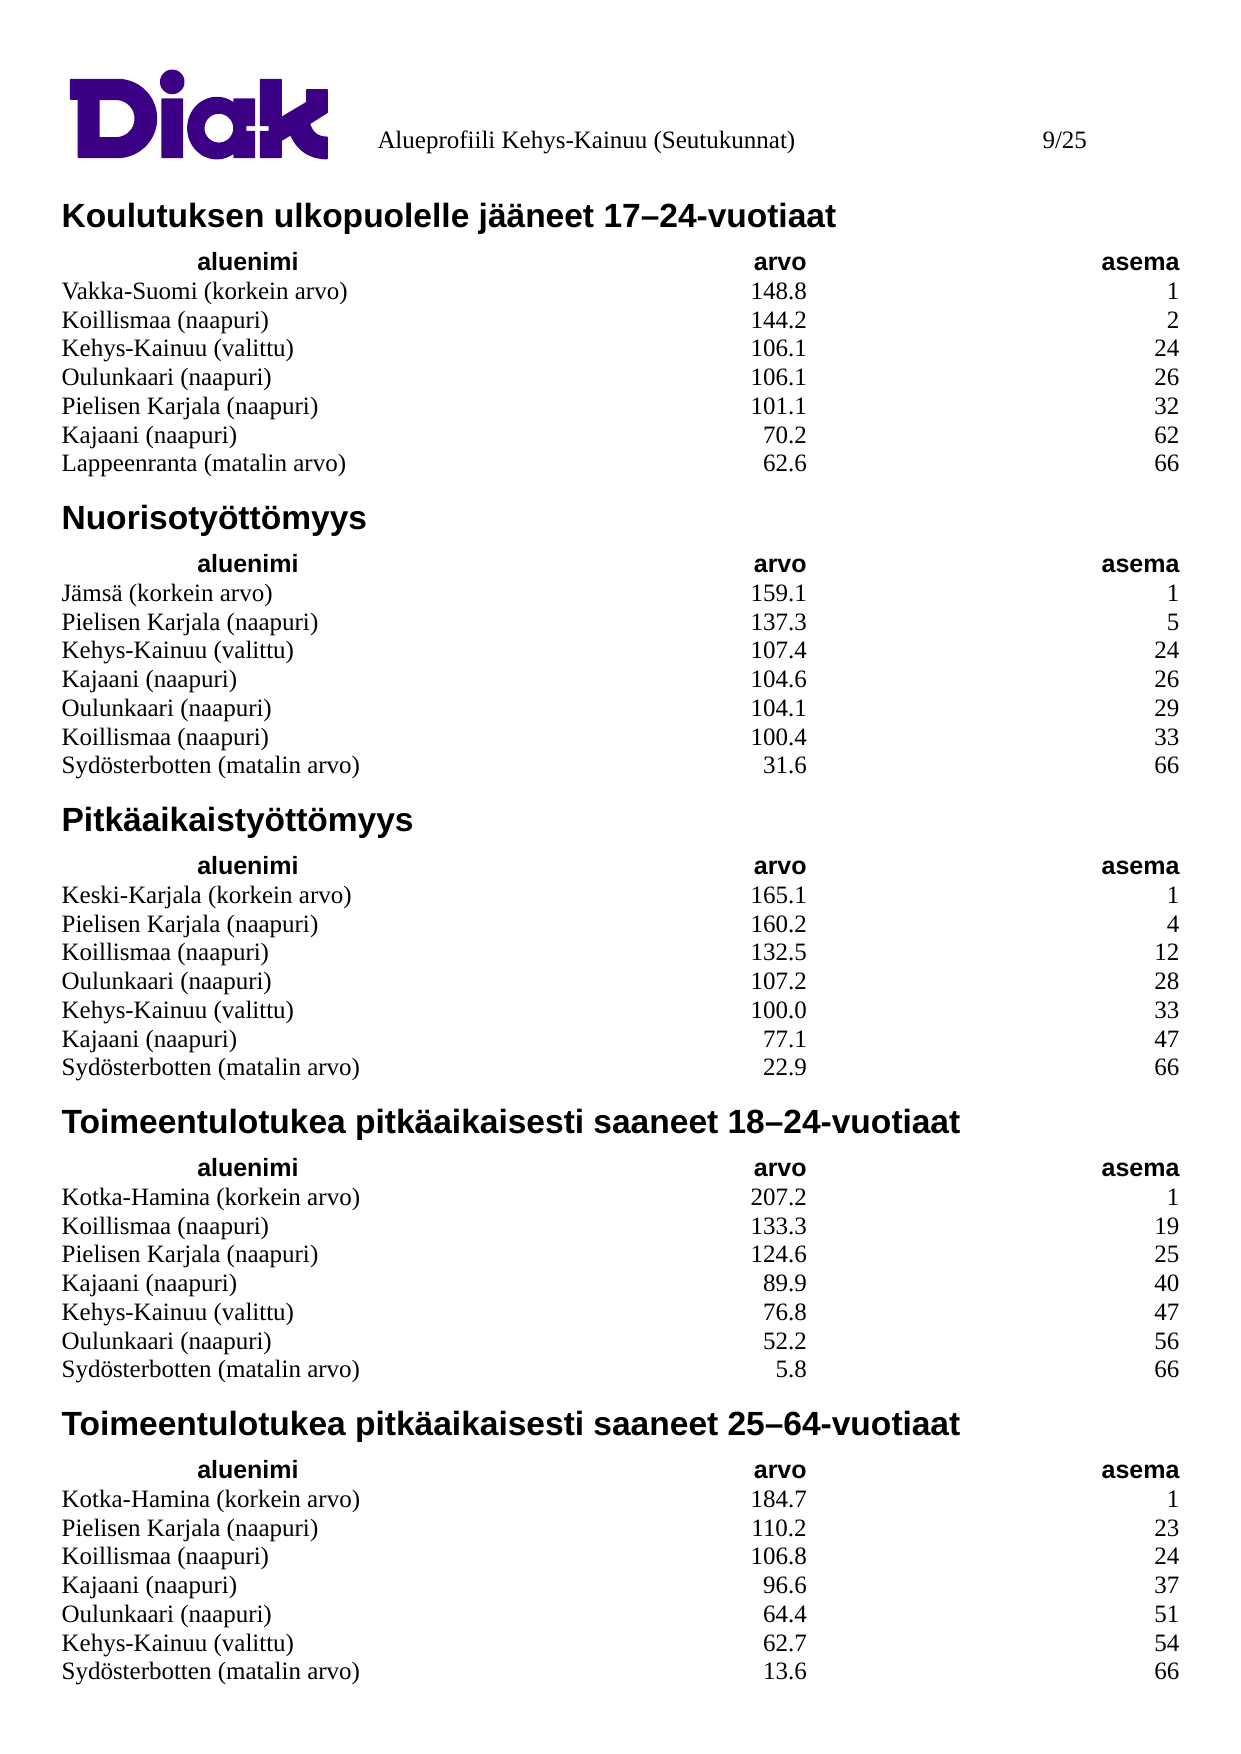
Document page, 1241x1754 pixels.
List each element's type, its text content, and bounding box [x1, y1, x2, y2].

table_cell Sydösterbotten (matalin arvo) [61, 1053, 434, 1081]
table_cell Koillismaa (naapuri) [61, 722, 434, 751]
table_cell 24 [806, 636, 1179, 664]
table_cell 5 [806, 607, 1179, 636]
table_cell Jämsä (korkein arvo) [61, 578, 434, 607]
table_cell 107.2 [434, 966, 806, 995]
table_cell Keski-Karjala (korkein arvo) [61, 880, 434, 909]
table_cell Kajaani (naapuri) [61, 1268, 434, 1297]
table_header aluenimi [61, 1455, 434, 1484]
table_cell Kotka-Hamina (korkein arvo) [61, 1182, 434, 1211]
table_cell 148.8 [434, 276, 806, 305]
table_cell 106.1 [434, 334, 806, 362]
table_cell 1 [806, 1182, 1179, 1211]
table_cell 4 [806, 909, 1179, 937]
table_cell Lappeenranta (matalin arvo) [61, 449, 434, 477]
table_cell 56 [806, 1326, 1179, 1354]
table_cell 104.1 [434, 693, 806, 722]
table_cell Pielisen Karjala (naapuri) [61, 1240, 434, 1268]
table_cell 5.8 [434, 1355, 806, 1383]
subtitle Toimeentulotukea pitkäaikaisesti saaneet 18–24-vuotiaat [61, 1102, 1179, 1141]
table_cell Kehys-Kainuu (valittu) [61, 1297, 434, 1326]
table_cell 137.3 [434, 607, 806, 636]
table_cell 101.1 [434, 391, 806, 420]
table_cell 165.1 [434, 880, 806, 909]
table_cell 51 [806, 1599, 1179, 1628]
table_cell 19 [806, 1211, 1179, 1239]
table_cell 66 [806, 1355, 1179, 1383]
table_cell 107.4 [434, 636, 806, 664]
table_cell Sydösterbotten (matalin arvo) [61, 1355, 434, 1383]
table_cell 40 [806, 1268, 1179, 1297]
table_cell Oulunkaari (naapuri) [61, 693, 434, 722]
table_cell 66 [806, 449, 1179, 477]
table_cell 133.3 [434, 1211, 806, 1239]
table_cell 124.6 [434, 1240, 806, 1268]
table_cell 26 [806, 664, 1179, 693]
table_cell 1 [806, 276, 1179, 305]
table_cell Kajaani (naapuri) [61, 1570, 434, 1599]
table_cell Pielisen Karjala (naapuri) [61, 909, 434, 937]
table_cell Kotka-Hamina (korkein arvo) [61, 1484, 434, 1513]
table_cell Kehys-Kainuu (valittu) [61, 1628, 434, 1656]
table_cell 1 [806, 578, 1179, 607]
table_header arvo [434, 1153, 806, 1182]
table_cell 100.4 [434, 722, 806, 751]
table_cell 96.6 [434, 1570, 806, 1599]
table_cell 22.9 [434, 1053, 806, 1081]
table_cell 54 [806, 1628, 1179, 1656]
table_cell Kehys-Kainuu (valittu) [61, 995, 434, 1024]
table_cell Oulunkaari (naapuri) [61, 966, 434, 995]
table_cell 132.5 [434, 938, 806, 966]
table_cell 47 [806, 1024, 1179, 1052]
table_cell 33 [806, 995, 1179, 1024]
table_cell Pielisen Karjala (naapuri) [61, 391, 434, 420]
table_cell 110.2 [434, 1513, 806, 1541]
table_cell 89.9 [434, 1268, 806, 1297]
table_cell 33 [806, 722, 1179, 751]
table_header aluenimi [61, 1153, 434, 1182]
table_cell 25 [806, 1240, 1179, 1268]
table_header arvo [434, 247, 806, 276]
table_header aluenimi [61, 549, 434, 578]
table_cell 62.7 [434, 1628, 806, 1656]
table_cell 47 [806, 1297, 1179, 1326]
subtitle Pitkäaikaistyöttömyys [61, 800, 1179, 839]
table_cell 13.6 [434, 1656, 806, 1685]
table_header arvo [434, 549, 806, 578]
subtitle Koulutuksen ulkopuolelle jääneet 17–24-vuotiaat [61, 196, 1179, 235]
table_cell 1 [806, 880, 1179, 909]
table_cell 184.7 [434, 1484, 806, 1513]
table_cell 2 [806, 305, 1179, 333]
table_cell 70.2 [434, 420, 806, 448]
table_cell 66 [806, 1053, 1179, 1081]
table_header asema [806, 1153, 1179, 1182]
table_cell 12 [806, 938, 1179, 966]
table_cell Koillismaa (naapuri) [61, 1541, 434, 1570]
table_cell 52.2 [434, 1326, 806, 1354]
table_cell Pielisen Karjala (naapuri) [61, 1513, 434, 1541]
table_header aluenimi [61, 247, 434, 276]
table_cell Vakka-Suomi (korkein arvo) [61, 276, 434, 305]
table_cell Koillismaa (naapuri) [61, 938, 434, 966]
table_cell 24 [806, 1541, 1179, 1570]
table_cell 207.2 [434, 1182, 806, 1211]
table_cell 159.1 [434, 578, 806, 607]
table_cell 100.0 [434, 995, 806, 1024]
table_cell 62.6 [434, 449, 806, 477]
table_header asema [806, 247, 1179, 276]
table_cell Kajaani (naapuri) [61, 1024, 434, 1052]
table_cell Kehys-Kainuu (valittu) [61, 636, 434, 664]
table_cell 66 [806, 751, 1179, 779]
table_cell 66 [806, 1656, 1179, 1685]
table_cell Kajaani (naapuri) [61, 664, 434, 693]
table_cell Koillismaa (naapuri) [61, 1211, 434, 1239]
table_cell 106.1 [434, 362, 806, 391]
table_cell 160.2 [434, 909, 806, 937]
table_header asema [806, 1455, 1179, 1484]
table_cell 64.4 [434, 1599, 806, 1628]
table_header asema [806, 851, 1179, 880]
table_cell Sydösterbotten (matalin arvo) [61, 751, 434, 779]
table_cell Oulunkaari (naapuri) [61, 1326, 434, 1354]
table_header aluenimi [61, 851, 434, 880]
table_cell Sydösterbotten (matalin arvo) [61, 1656, 434, 1685]
table_cell 1 [806, 1484, 1179, 1513]
table_cell 76.8 [434, 1297, 806, 1326]
table_cell 77.1 [434, 1024, 806, 1052]
table_cell Oulunkaari (naapuri) [61, 1599, 434, 1628]
table_cell Pielisen Karjala (naapuri) [61, 607, 434, 636]
table_cell 23 [806, 1513, 1179, 1541]
table_cell Kehys-Kainuu (valittu) [61, 334, 434, 362]
table_cell 26 [806, 362, 1179, 391]
table_cell 62 [806, 420, 1179, 448]
table_cell 144.2 [434, 305, 806, 333]
table_cell 32 [806, 391, 1179, 420]
subtitle Toimeentulotukea pitkäaikaisesti saaneet 25–64-vuotiaat [61, 1404, 1179, 1443]
table_cell Kajaani (naapuri) [61, 420, 434, 448]
subtitle Nuorisotyöttömyys [61, 498, 1179, 537]
table_header asema [806, 549, 1179, 578]
table_cell 28 [806, 966, 1179, 995]
table_cell 29 [806, 693, 1179, 722]
table_cell 24 [806, 334, 1179, 362]
table_header arvo [434, 1455, 806, 1484]
table_cell Oulunkaari (naapuri) [61, 362, 434, 391]
table_cell 31.6 [434, 751, 806, 779]
table_cell Koillismaa (naapuri) [61, 305, 434, 333]
table_cell 106.8 [434, 1541, 806, 1570]
table_cell 37 [806, 1570, 1179, 1599]
table_header arvo [434, 851, 806, 880]
table_cell 104.6 [434, 664, 806, 693]
